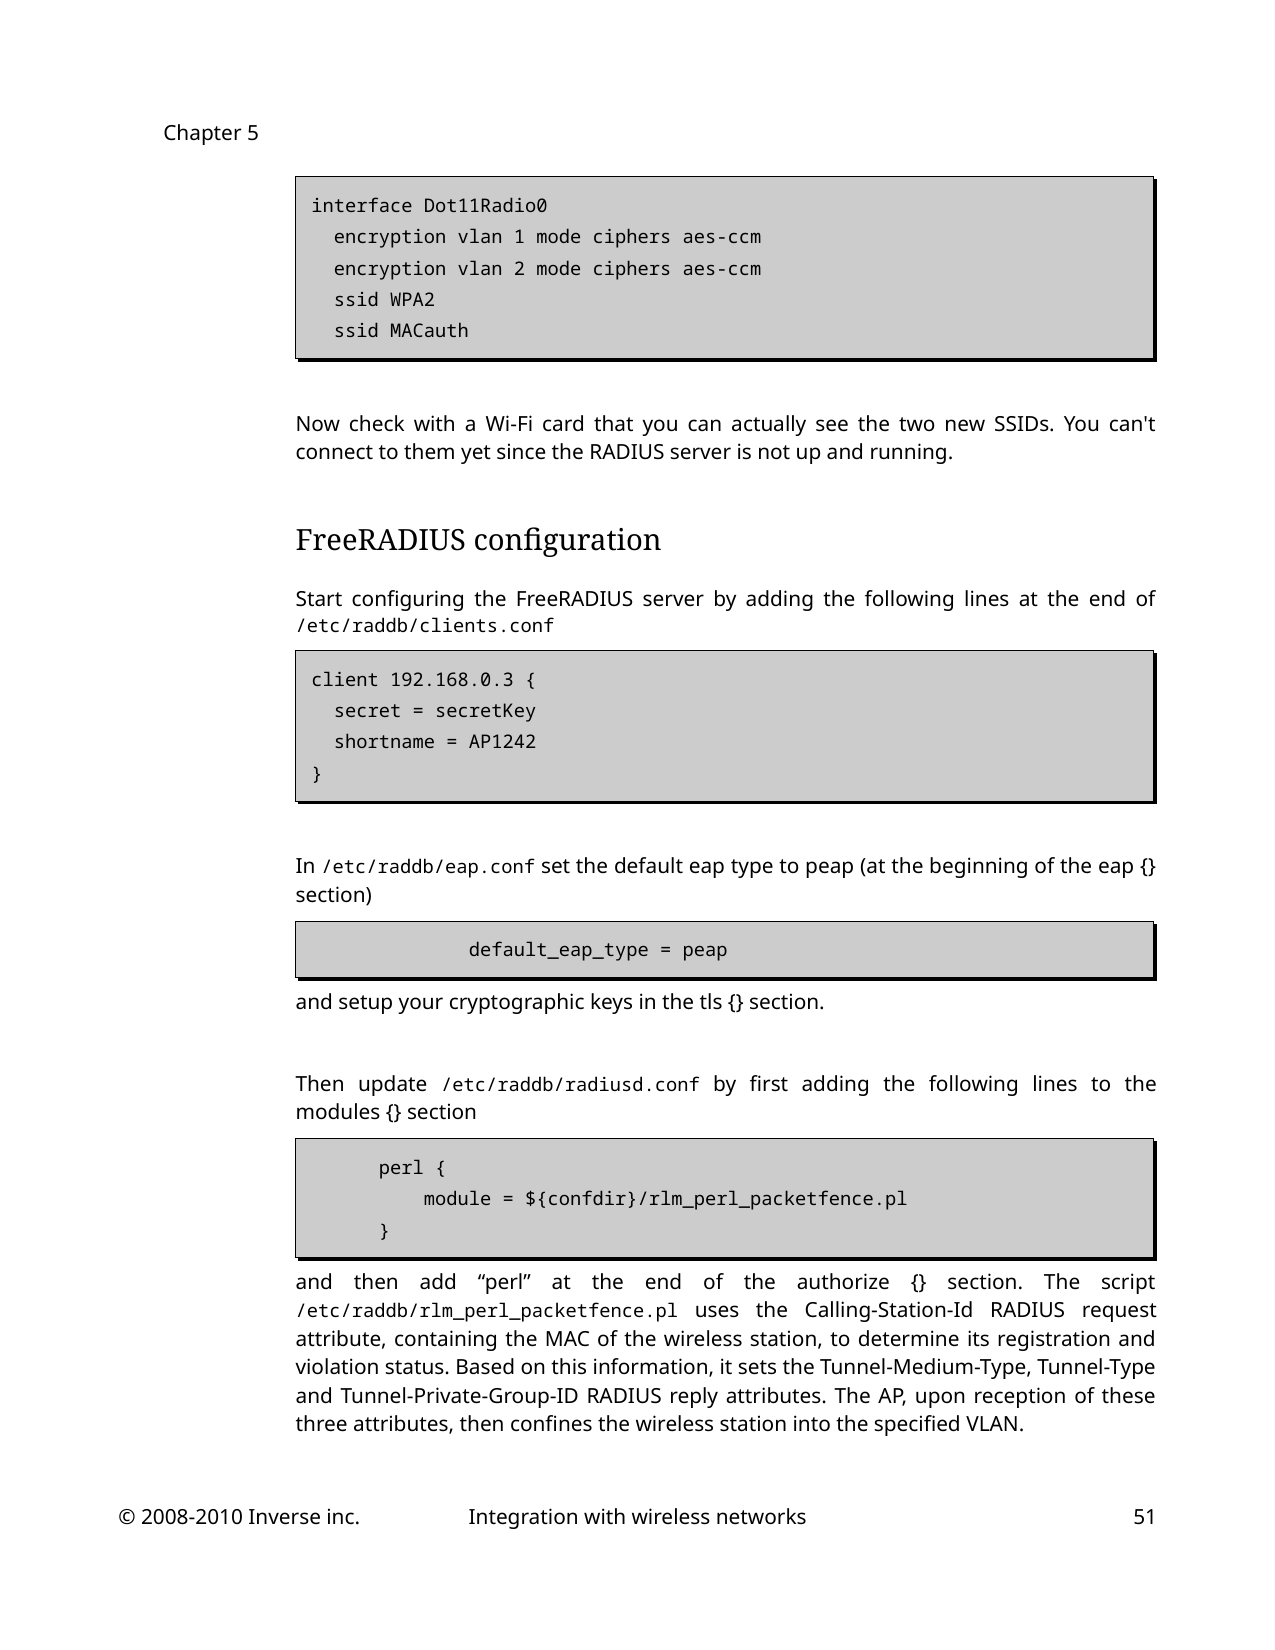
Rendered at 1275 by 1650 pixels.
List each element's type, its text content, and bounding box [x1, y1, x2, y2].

text interface Dot11Radio0 [296, 177, 1153, 207]
text encryption vlan 2 mode ciphers aes-ccm [296, 239, 1153, 270]
text shortname = AP1242 [296, 713, 1153, 744]
text perl { [296, 1139, 1153, 1169]
text ssid WPA2 [296, 270, 1153, 302]
text and setup your cryptographic keys in the tls {} section. [295, 987, 1157, 1015]
text Start configuring the FreeRADIUS server by adding the following lines at the end of /etc/raddb/clients.conf [295, 584, 1157, 638]
text and then add “perl” at the end of the authorize {} section. The script /etc/raddb/rlm_perl_packetfence.pl uses the Calling-Station-Id RADIUS request attribute, containing the MAC of the wireless station, to determine its registration and violation status. Based on this information, it sets the Tunnel-Medium-Type, Tunnel-Type and Tunnel-Private-Group-ID RADIUS reply attributes. The AP, upon reception of these three attributes, then confines the wireless station into the specified VLAN. [295, 1267, 1157, 1438]
text client 192.168.0.3 { [296, 651, 1153, 682]
text encryption vlan 1 mode ciphers aes-ccm [296, 207, 1153, 239]
text Now check with a Wi-Fi card that you can actually see the two new SSIDs. You can't connect to them yet since the RADIUS server is not up and running. [295, 409, 1157, 466]
text } [296, 1201, 1153, 1257]
text Then update /etc/raddb/radiusd.conf by first adding the following lines to the modules {} section [295, 1069, 1157, 1126]
text In /etc/raddb/eap.conf set the default eap type to peap (at the beginning of the eap {} section) [295, 851, 1157, 908]
subtitle FreeRADIUS configuration [295, 519, 1157, 559]
text } [296, 744, 1153, 801]
text secret = secretKey [296, 682, 1153, 713]
text default_eap_type = peap [296, 922, 1153, 977]
text ssid MACauth [296, 302, 1153, 358]
text module = ${confdir}/rlm_perl_packetfence.pl [296, 1169, 1153, 1201]
